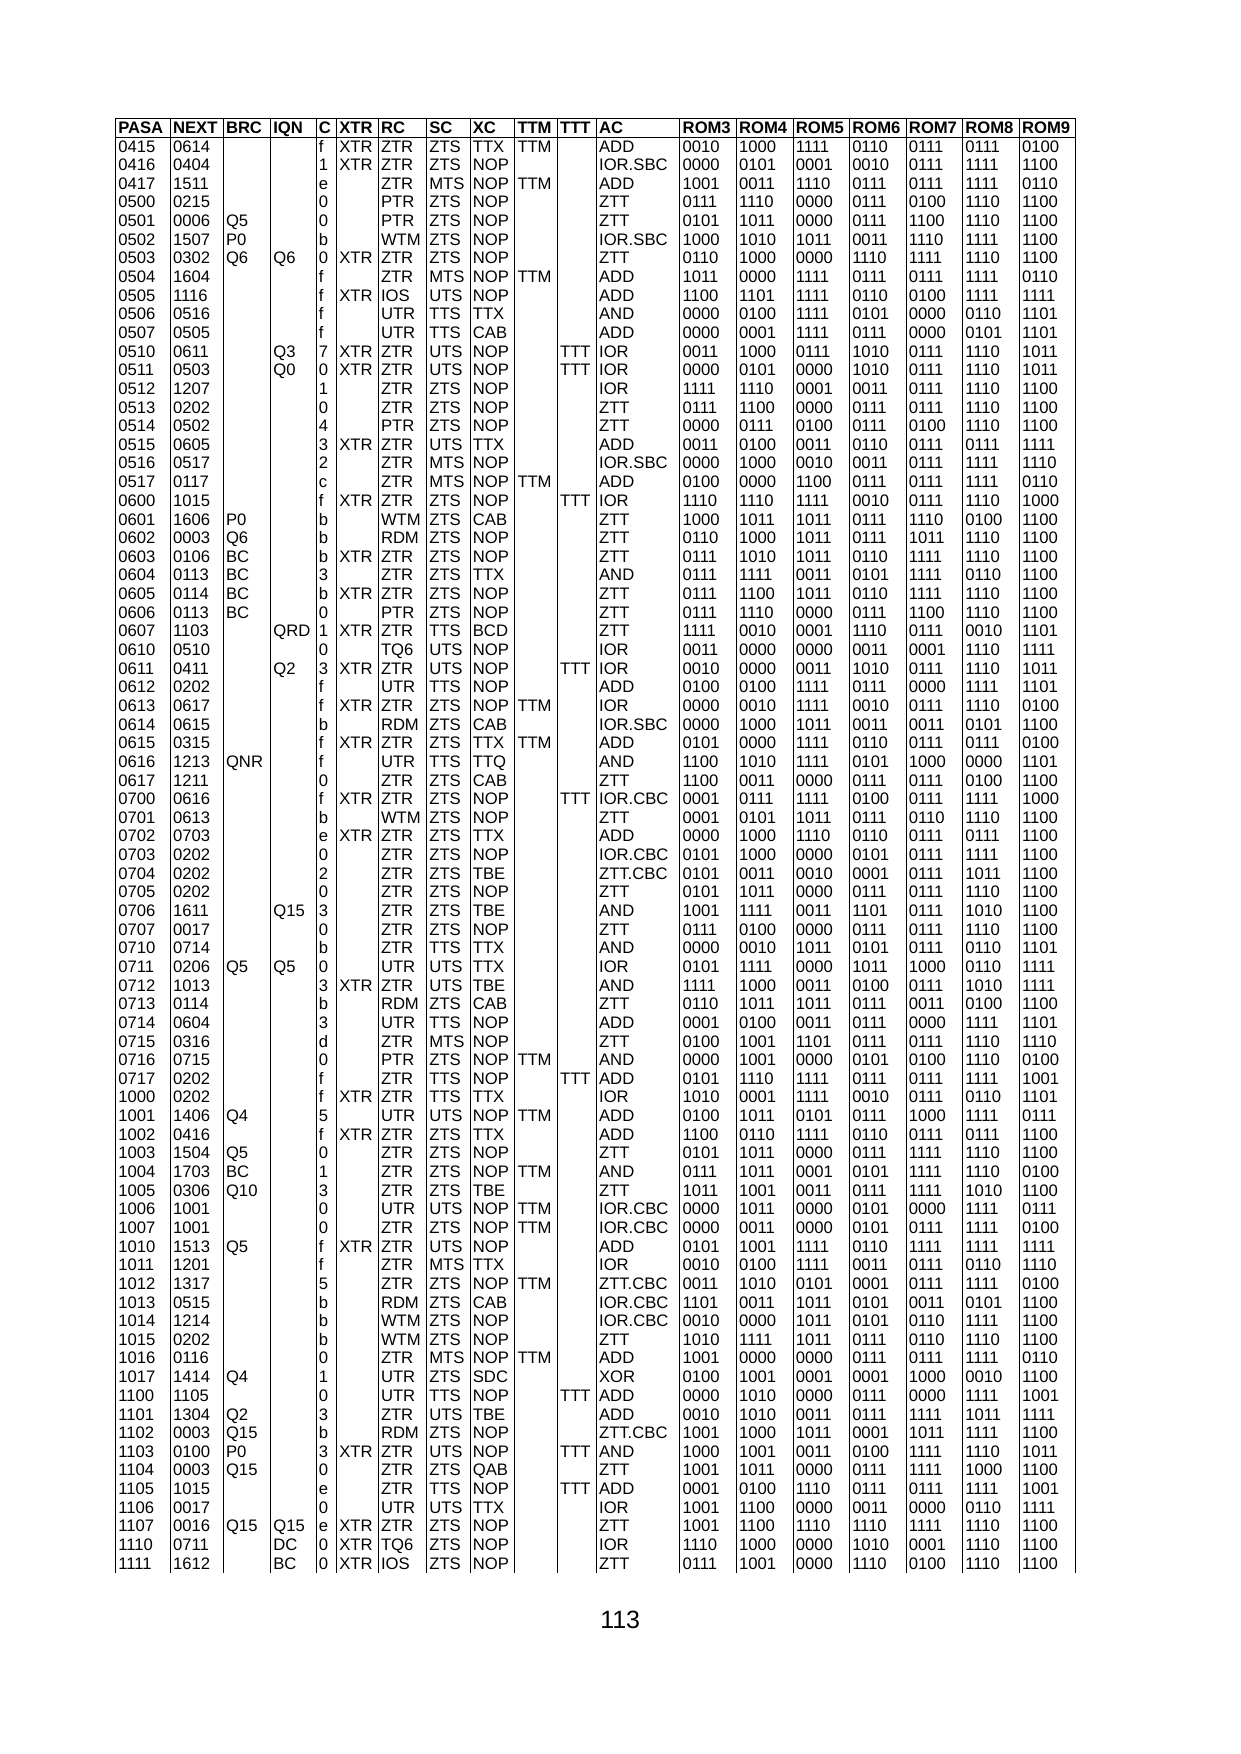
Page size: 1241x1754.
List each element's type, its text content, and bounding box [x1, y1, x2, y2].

table_cell ZTR [379, 1181, 426, 1200]
table_cell [271, 1461, 316, 1479]
table_cell 0010 [850, 491, 906, 510]
table_cell 1011 [737, 1106, 793, 1125]
table_cell 0 [317, 771, 336, 789]
table_cell 1011 [794, 1312, 849, 1330]
table_cell [271, 752, 316, 771]
table_cell 1111 [963, 1274, 1019, 1293]
table_cell 1100 [1020, 901, 1075, 920]
table_cell f [317, 752, 336, 771]
table_cell 0502 [171, 417, 223, 435]
table_cell ZTS [427, 1424, 470, 1442]
table_cell XTR [337, 1125, 378, 1144]
table_cell 1017 [116, 1368, 170, 1386]
table_cell 3 [317, 976, 336, 994]
table_cell 0010 [850, 696, 906, 715]
table_header ROM3 [680, 119, 736, 137]
table_cell 0000 [963, 752, 1019, 771]
table_cell 3 [317, 1442, 336, 1461]
table_cell 1001 [680, 901, 736, 920]
table_cell 1004 [116, 1163, 170, 1181]
table_cell [337, 1330, 378, 1349]
table_cell ZTR [379, 342, 426, 361]
table_cell 0 [317, 249, 336, 267]
table_cell 0111 [907, 454, 962, 472]
table_cell [271, 1293, 316, 1312]
table_cell 0 [317, 398, 336, 417]
table_cell 1101 [1020, 1088, 1075, 1106]
table_cell 0100 [680, 473, 736, 491]
table_cell NOP [471, 920, 514, 939]
table_cell 0010 [680, 1405, 736, 1423]
table_cell 0404 [171, 156, 223, 174]
table_cell 0111 [680, 603, 736, 622]
table_cell NOP [471, 491, 514, 510]
table_cell 0515 [116, 435, 170, 454]
table_cell CAB [471, 323, 514, 342]
table_cell 0000 [680, 323, 736, 342]
table_cell 0101 [963, 323, 1019, 342]
table_cell [515, 1256, 557, 1274]
table_cell [271, 845, 316, 864]
table_cell 0000 [794, 1200, 849, 1218]
table_cell 0010 [794, 454, 849, 472]
table_cell 1110 [963, 1163, 1019, 1181]
table_cell 0713 [116, 995, 170, 1013]
table_cell UTR [379, 1106, 426, 1125]
table_cell CAB [471, 510, 514, 528]
table_cell 1011 [794, 529, 849, 547]
table_cell ADD [597, 1479, 679, 1498]
table_cell [337, 808, 378, 827]
table_cell 1013 [171, 976, 223, 994]
table_cell 1013 [116, 1293, 170, 1312]
table_cell [224, 1218, 270, 1237]
table_cell 0202 [171, 398, 223, 417]
table_cell ZTT [597, 771, 679, 789]
table_cell 0000 [794, 1554, 849, 1573]
table_cell TTT [558, 491, 596, 510]
table_cell [515, 230, 557, 249]
table_cell [271, 1106, 316, 1125]
table_cell 0113 [171, 603, 223, 622]
table_cell 0511 [116, 361, 170, 379]
table_cell TBE [471, 864, 514, 883]
table_cell QAB [471, 1461, 514, 1479]
table_cell NOP [471, 1554, 514, 1573]
table_cell [558, 995, 596, 1013]
table_cell 1001 [680, 1349, 736, 1367]
table_cell 1111 [907, 1442, 962, 1461]
table_cell 0000 [794, 845, 849, 864]
table_cell [515, 547, 557, 566]
table_cell 0110 [850, 1237, 906, 1256]
table_cell NOP [471, 1013, 514, 1032]
table_cell [271, 1424, 316, 1442]
table_cell 0000 [794, 193, 849, 211]
table_cell 0000 [737, 473, 793, 491]
table_cell 0615 [116, 734, 170, 752]
table_cell IOR.CBC [597, 1200, 679, 1218]
table_cell 1111 [794, 1069, 849, 1088]
table_cell IOR [597, 1256, 679, 1274]
table_header TTT [558, 119, 596, 137]
table_cell ZTS [427, 883, 470, 901]
table_cell [224, 771, 270, 789]
table_cell TTS [427, 1088, 470, 1106]
table_cell 1100 [1020, 1554, 1075, 1573]
table_cell [558, 808, 596, 827]
table_cell PTR [379, 603, 426, 622]
table_cell 0611 [171, 342, 223, 361]
table_cell ZTS [427, 510, 470, 528]
table_cell 1110 [737, 193, 793, 211]
table_cell 0711 [116, 957, 170, 976]
table_cell 0000 [680, 1386, 736, 1405]
table_cell 1111 [794, 268, 849, 286]
table_cell 1010 [737, 1274, 793, 1293]
table_cell 0 [317, 640, 336, 659]
table_cell [515, 752, 557, 771]
table_cell 0111 [907, 174, 962, 193]
table_cell ZTR [379, 454, 426, 472]
table_cell NOP [471, 286, 514, 305]
table_cell NOP [471, 1424, 514, 1442]
table_cell UTS [427, 1200, 470, 1218]
table_cell [271, 1218, 316, 1237]
table_cell 0514 [116, 417, 170, 435]
table_cell 0111 [850, 473, 906, 491]
table_cell [515, 939, 557, 957]
table_cell UTR [379, 305, 426, 323]
table_cell ADD [597, 323, 679, 342]
table_cell 0505 [171, 323, 223, 342]
table_cell 1 [317, 1368, 336, 1386]
table_cell 1100 [1020, 1330, 1075, 1349]
table_cell [337, 1293, 378, 1312]
table_cell 0100 [850, 790, 906, 808]
table_cell [515, 808, 557, 827]
table_cell 0111 [850, 1349, 906, 1367]
table_cell [337, 268, 378, 286]
table_cell 0101 [737, 156, 793, 174]
table_cell ZTS [427, 529, 470, 547]
table_cell 1111 [907, 1163, 962, 1181]
table_cell [515, 1517, 557, 1535]
table_cell Q2 [271, 659, 316, 678]
table_cell MTS [427, 454, 470, 472]
table_cell Q5 [224, 211, 270, 230]
table_cell 0000 [907, 305, 962, 323]
table_cell 1000 [680, 510, 736, 528]
table_cell UTR [379, 1386, 426, 1405]
table_cell 1111 [680, 379, 736, 398]
table_cell [271, 883, 316, 901]
table_cell 0 [317, 957, 336, 976]
table_cell ZTS [427, 1218, 470, 1237]
table_cell 0615 [171, 715, 223, 733]
table_cell TTT [558, 1386, 596, 1405]
table_cell [558, 1218, 596, 1237]
table_cell XTR [337, 138, 378, 156]
table_cell [558, 1554, 596, 1573]
table_cell 0 [317, 1498, 336, 1517]
table_cell [224, 268, 270, 286]
table_cell NOP [471, 249, 514, 267]
table_cell 0703 [171, 827, 223, 845]
table_cell [271, 305, 316, 323]
table_cell XTR [337, 286, 378, 305]
table_cell [271, 547, 316, 566]
table_cell 1011 [1020, 659, 1075, 678]
table_cell ADD [597, 734, 679, 752]
table_cell XTR [337, 361, 378, 379]
table_cell b [317, 1312, 336, 1330]
table_cell [515, 827, 557, 845]
table_cell 0110 [680, 995, 736, 1013]
table_cell [271, 379, 316, 398]
table_cell UTS [427, 1106, 470, 1125]
table_cell 1011 [794, 995, 849, 1013]
table_cell UTR [379, 678, 426, 696]
table_cell 0110 [850, 138, 906, 156]
table_cell IOR.SBC [597, 156, 679, 174]
table_cell 0000 [680, 827, 736, 845]
table_cell 1111 [907, 1181, 962, 1200]
table_cell AND [597, 1442, 679, 1461]
table_cell 0110 [850, 584, 906, 603]
table_cell [271, 1013, 316, 1032]
table_cell 1111 [963, 1424, 1019, 1442]
table_cell 1010 [963, 976, 1019, 994]
table_cell 0000 [794, 1144, 849, 1162]
table_cell 1101 [737, 286, 793, 305]
table_cell [271, 1256, 316, 1274]
table_cell ZTT [597, 1181, 679, 1200]
table_cell [337, 864, 378, 883]
table_cell 0011 [907, 715, 962, 733]
table_cell 0111 [680, 547, 736, 566]
table_cell 0616 [116, 752, 170, 771]
table_cell NOP [471, 1032, 514, 1051]
table_header NEXT [171, 119, 223, 137]
table_cell 1201 [171, 1256, 223, 1274]
table_cell 1001 [737, 1181, 793, 1200]
table_cell 0111 [907, 1032, 962, 1051]
table_cell 1010 [850, 361, 906, 379]
table_cell 0111 [907, 138, 962, 156]
table_cell [558, 1405, 596, 1423]
table_cell CAB [471, 771, 514, 789]
table_cell 1111 [963, 1349, 1019, 1367]
table_cell [271, 268, 316, 286]
table_cell 0111 [794, 342, 849, 361]
table_cell 1111 [963, 473, 1019, 491]
table_cell ZTT.CBC [597, 1424, 679, 1442]
table_cell 0100 [737, 678, 793, 696]
table_cell XTR [337, 976, 378, 994]
table_cell 0607 [116, 622, 170, 640]
table_cell 1011 [794, 1424, 849, 1442]
table_cell 1110 [794, 174, 849, 193]
table_cell Q5 [271, 957, 316, 976]
table_cell 0110 [680, 249, 736, 267]
table_cell PTR [379, 211, 426, 230]
table_cell 1111 [737, 1330, 793, 1349]
table_cell 0100 [850, 1442, 906, 1461]
table_cell 1213 [171, 752, 223, 771]
table_cell 0111 [680, 584, 736, 603]
table_cell 0000 [794, 1349, 849, 1367]
table_cell 0011 [850, 454, 906, 472]
table_cell [515, 584, 557, 603]
table_cell XTR [337, 790, 378, 808]
table_cell 1110 [963, 883, 1019, 901]
table_cell 1011 [794, 584, 849, 603]
table_cell 1011 [794, 715, 849, 733]
table_cell RDM [379, 1424, 426, 1442]
table_cell ZTS [427, 138, 470, 156]
table_cell 0501 [116, 211, 170, 230]
table_cell [558, 230, 596, 249]
table_cell TTX [471, 138, 514, 156]
table_cell [271, 603, 316, 622]
table_cell [224, 1330, 270, 1349]
table_cell 1111 [907, 1144, 962, 1162]
table_cell 1103 [116, 1442, 170, 1461]
table_cell 0110 [963, 1498, 1019, 1517]
table_cell [337, 1461, 378, 1479]
table_cell ZTS [427, 230, 470, 249]
table_cell 1007 [116, 1218, 170, 1237]
table_cell 0 [317, 1051, 336, 1069]
table_cell [558, 957, 596, 976]
table_cell UTR [379, 957, 426, 976]
table_cell NOP [471, 174, 514, 193]
table_cell WTM [379, 510, 426, 528]
table_cell 1110 [963, 640, 1019, 659]
table_cell 0116 [171, 1349, 223, 1367]
table_cell [558, 771, 596, 789]
table_cell [558, 1349, 596, 1367]
table_cell ZTR [379, 1144, 426, 1162]
table_cell 0202 [171, 678, 223, 696]
table_cell [337, 1405, 378, 1423]
table_cell 0117 [171, 473, 223, 491]
table_cell 0111 [850, 529, 906, 547]
table_cell 0101 [963, 1293, 1019, 1312]
table_cell [558, 1274, 596, 1293]
table_cell TTS [427, 305, 470, 323]
table_cell NOP [471, 1218, 514, 1237]
table_header RC [379, 119, 426, 137]
table_cell 0100 [1020, 138, 1075, 156]
table_cell ZTS [427, 790, 470, 808]
table_cell [515, 398, 557, 417]
table_cell 1001 [680, 1424, 736, 1442]
table_cell 1001 [737, 1032, 793, 1051]
table_cell [515, 845, 557, 864]
table_cell IOR [597, 1498, 679, 1517]
table_cell 0111 [907, 976, 962, 994]
table_cell [337, 1274, 378, 1293]
table_cell IOR.SBC [597, 454, 679, 472]
table_cell 1001 [737, 1237, 793, 1256]
table_cell 1111 [1020, 1498, 1075, 1517]
table_cell e [317, 1479, 336, 1498]
table_cell [337, 323, 378, 342]
table_cell 0111 [907, 361, 962, 379]
table_cell 1001 [737, 1051, 793, 1069]
table_cell [558, 1051, 596, 1069]
table_cell 1000 [116, 1088, 170, 1106]
table_cell 0000 [794, 1218, 849, 1237]
table_cell ZTS [427, 1368, 470, 1386]
table_header ROM6 [850, 119, 906, 137]
table_cell 0614 [171, 138, 223, 156]
table_cell 0110 [850, 734, 906, 752]
table_header ROM7 [907, 119, 962, 137]
table_cell [558, 640, 596, 659]
table_cell Q3 [271, 342, 316, 361]
table_cell [558, 1293, 596, 1312]
table_cell UTS [427, 361, 470, 379]
table_cell 0101 [850, 1218, 906, 1237]
table_cell 0111 [850, 1479, 906, 1498]
table_cell IOR [597, 361, 679, 379]
table_cell [558, 529, 596, 547]
table_cell ADD [597, 1405, 679, 1423]
table_cell 1100 [1020, 883, 1075, 901]
table_cell 0003 [171, 529, 223, 547]
table_cell 1111 [1020, 435, 1075, 454]
table_cell 1011 [737, 1144, 793, 1162]
table_cell IOR [597, 342, 679, 361]
table_cell 1111 [794, 323, 849, 342]
table_cell ZTS [427, 417, 470, 435]
table_cell XTR [337, 1088, 378, 1106]
table_cell 0111 [907, 398, 962, 417]
table_cell 0111 [850, 808, 906, 827]
table_cell ZTR [379, 249, 426, 267]
table_cell UTS [427, 976, 470, 994]
table_cell 0111 [850, 1069, 906, 1088]
table_cell 1110 [907, 230, 962, 249]
table_cell 0000 [907, 1498, 962, 1517]
table_cell 0202 [171, 883, 223, 901]
table_cell NOP [471, 529, 514, 547]
table_cell [515, 435, 557, 454]
table_cell 1100 [1020, 1535, 1075, 1554]
table_cell [337, 678, 378, 696]
table_cell ZTR [379, 883, 426, 901]
table_cell 1111 [963, 454, 1019, 472]
table_cell 0111 [907, 1479, 962, 1498]
table_cell XTR [337, 249, 378, 267]
table_cell 1001 [737, 1554, 793, 1573]
table_cell e [317, 827, 336, 845]
table_cell IOR [597, 696, 679, 715]
table_cell 0100 [680, 678, 736, 696]
table_cell 0100 [850, 976, 906, 994]
table_cell Q5 [224, 1144, 270, 1162]
table_cell NOP [471, 473, 514, 491]
table_cell b [317, 529, 336, 547]
table_cell 1111 [794, 138, 849, 156]
table_cell 0000 [794, 957, 849, 976]
table_cell 0110 [963, 305, 1019, 323]
table_cell BC [224, 1163, 270, 1181]
table_cell 1110 [1020, 1032, 1075, 1051]
table_cell [515, 379, 557, 398]
table_cell XTR [337, 584, 378, 603]
table_cell 0712 [116, 976, 170, 994]
table_cell 0 [317, 193, 336, 211]
table_cell 0111 [907, 1274, 962, 1293]
table_cell 1011 [737, 1200, 793, 1218]
table_header PASA [116, 119, 170, 137]
table_cell RDM [379, 1293, 426, 1312]
table_cell 1111 [794, 1237, 849, 1256]
table_cell ZTS [427, 1163, 470, 1181]
table_header ROM5 [794, 119, 849, 137]
table_cell [224, 995, 270, 1013]
table_cell IOR.CBC [597, 1218, 679, 1237]
table_cell ZTT [597, 510, 679, 528]
table_cell 0101 [737, 361, 793, 379]
table_cell [337, 174, 378, 193]
table_cell 0110 [850, 435, 906, 454]
table_cell 3 [317, 1181, 336, 1200]
table_cell [271, 529, 316, 547]
table_cell [558, 1424, 596, 1442]
table_cell [558, 268, 596, 286]
table_cell 0111 [1020, 1200, 1075, 1218]
table_cell 0111 [850, 398, 906, 417]
table_cell 1100 [116, 1386, 170, 1405]
table_cell 1110 [963, 547, 1019, 566]
table_cell ZTS [427, 156, 470, 174]
table_cell [558, 827, 596, 845]
table_cell 0 [317, 211, 336, 230]
table_cell [224, 435, 270, 454]
table_cell 1111 [737, 901, 793, 920]
table_cell 0011 [737, 1218, 793, 1237]
table_cell [558, 435, 596, 454]
table_cell [558, 1535, 596, 1554]
table_cell ZTR [379, 1517, 426, 1535]
table_cell ZTR [379, 361, 426, 379]
table_cell 0100 [1020, 1051, 1075, 1069]
table_cell 1011 [680, 1181, 736, 1200]
table_cell [515, 1181, 557, 1200]
table_cell [337, 1181, 378, 1200]
table_cell 1100 [680, 752, 736, 771]
table_cell 0100 [680, 1368, 736, 1386]
table_cell 1111 [907, 1405, 962, 1423]
table_cell 0111 [963, 734, 1019, 752]
table_cell [515, 678, 557, 696]
table_cell 0411 [171, 659, 223, 678]
table_cell 1100 [1020, 584, 1075, 603]
table_cell 0011 [850, 1498, 906, 1517]
table_cell 0100 [907, 1051, 962, 1069]
table_cell [271, 1442, 316, 1461]
table_cell [337, 454, 378, 472]
table_cell [558, 1125, 596, 1144]
table_cell 0111 [907, 734, 962, 752]
table_cell 1016 [116, 1349, 170, 1367]
table_cell 0111 [907, 1088, 962, 1106]
table_cell ZTT [597, 529, 679, 547]
table_cell [515, 1535, 557, 1554]
table_cell 1011 [963, 1405, 1019, 1423]
table_cell 1111 [680, 976, 736, 994]
table_header ROM9 [1020, 119, 1075, 137]
table_cell TTM [515, 1163, 557, 1181]
table_cell 1110 [963, 1535, 1019, 1554]
table_cell [515, 305, 557, 323]
table_cell 0010 [737, 622, 793, 640]
table_cell 1000 [737, 715, 793, 733]
table_cell [515, 286, 557, 305]
table_cell ADD [597, 1013, 679, 1032]
table_cell 0111 [850, 268, 906, 286]
table_cell [224, 827, 270, 845]
table_cell 0111 [850, 323, 906, 342]
table_cell 1014 [116, 1312, 170, 1330]
table_cell b [317, 995, 336, 1013]
table_cell 0302 [171, 249, 223, 267]
table_cell 1000 [1020, 491, 1075, 510]
table_cell 1100 [1020, 808, 1075, 827]
table_cell 1000 [737, 342, 793, 361]
table_cell b [317, 584, 336, 603]
table_cell NOP [471, 1274, 514, 1293]
table_cell TTM [515, 174, 557, 193]
table_cell ADD [597, 174, 679, 193]
table_cell ZTR [379, 845, 426, 864]
table_cell 0110 [850, 547, 906, 566]
table_cell 1000 [907, 1106, 962, 1125]
table_cell ZTS [427, 379, 470, 398]
table_cell f [317, 1237, 336, 1256]
table_cell 1 [317, 1163, 336, 1181]
table_cell 0110 [907, 808, 962, 827]
table_cell 1111 [907, 1237, 962, 1256]
table_cell 1110 [963, 417, 1019, 435]
table_cell TTM [515, 268, 557, 286]
table_cell XTR [337, 1442, 378, 1461]
table_cell 0110 [1020, 174, 1075, 193]
table_cell NOP [471, 454, 514, 472]
table_cell ZTR [379, 1405, 426, 1423]
table_cell XTR [337, 1535, 378, 1554]
table_cell ZTT [597, 417, 679, 435]
table_cell [515, 211, 557, 230]
table_cell [515, 1479, 557, 1498]
table_cell [558, 286, 596, 305]
table_cell [558, 1013, 596, 1032]
table_cell TTX [471, 734, 514, 752]
table_cell 0011 [850, 1256, 906, 1274]
table_cell ZTS [427, 1144, 470, 1162]
table_cell [337, 305, 378, 323]
table_cell [515, 342, 557, 361]
table_cell PTR [379, 417, 426, 435]
table_cell ZTT [597, 995, 679, 1013]
table_cell [224, 1032, 270, 1051]
table_cell ADD [597, 1069, 679, 1088]
table_cell 0111 [907, 1218, 962, 1237]
table_cell [271, 1144, 316, 1162]
table_cell XTR [337, 342, 378, 361]
table_cell 3 [317, 435, 336, 454]
table_cell 1011 [907, 1424, 962, 1442]
table_cell IOR [597, 1535, 679, 1554]
table_cell 1011 [794, 808, 849, 827]
table_cell 0110 [1020, 473, 1075, 491]
table_cell [558, 473, 596, 491]
table_cell ZTT [597, 883, 679, 901]
table_cell 1100 [1020, 249, 1075, 267]
table_cell [558, 622, 596, 640]
table_cell 1111 [680, 622, 736, 640]
table_cell 0 [317, 1461, 336, 1479]
table_cell ZTR [379, 1125, 426, 1144]
table_cell b [317, 510, 336, 528]
table_cell 0111 [850, 995, 906, 1013]
table_cell 1100 [737, 398, 793, 417]
table_cell 0100 [907, 193, 962, 211]
table_cell 0101 [850, 305, 906, 323]
table_cell 0610 [116, 640, 170, 659]
table_cell 1111 [907, 584, 962, 603]
table_cell BC [224, 547, 270, 566]
table_cell [224, 454, 270, 472]
table_cell ZTT [597, 622, 679, 640]
table_cell [337, 939, 378, 957]
table_cell [558, 1200, 596, 1218]
table_cell 1612 [171, 1554, 223, 1573]
table_cell Q6 [224, 529, 270, 547]
table_cell 1111 [737, 957, 793, 976]
table_cell 1100 [1020, 1125, 1075, 1144]
table_cell 0503 [171, 361, 223, 379]
table_cell 0017 [171, 920, 223, 939]
table_cell 0113 [171, 566, 223, 584]
table_cell [224, 864, 270, 883]
table_cell NOP [471, 1349, 514, 1367]
table_cell UTS [427, 957, 470, 976]
table_cell XTR [337, 827, 378, 845]
table_cell 0505 [116, 286, 170, 305]
table_cell 0001 [737, 1088, 793, 1106]
table_cell 1101 [116, 1405, 170, 1423]
table_cell [515, 1312, 557, 1330]
table_cell 0101 [850, 1312, 906, 1330]
table_cell 0111 [907, 659, 962, 678]
table_cell TTX [471, 435, 514, 454]
table_cell 0000 [794, 771, 849, 789]
table_header BRC [224, 119, 270, 137]
table_cell b [317, 808, 336, 827]
table_cell 1111 [794, 1256, 849, 1274]
table_cell UTR [379, 1200, 426, 1218]
table_cell 1110 [963, 1144, 1019, 1162]
table_cell 0111 [680, 920, 736, 939]
table_cell 0000 [907, 1386, 962, 1405]
table_cell ZTS [427, 603, 470, 622]
table_cell [558, 1256, 596, 1274]
table_cell 1110 [794, 1517, 849, 1535]
table_cell f [317, 696, 336, 715]
table_cell 1000 [737, 454, 793, 472]
table_cell 0000 [794, 249, 849, 267]
table_cell [515, 1424, 557, 1442]
table_cell 1000 [737, 138, 793, 156]
table_cell 0101 [963, 715, 1019, 733]
table_cell 0000 [794, 361, 849, 379]
table_cell 0316 [171, 1032, 223, 1051]
table_cell NOP [471, 1144, 514, 1162]
table_cell ZTT [597, 1144, 679, 1162]
table_cell ZTR [379, 491, 426, 510]
table_cell [337, 1368, 378, 1386]
table_cell 0010 [737, 939, 793, 957]
table_cell f [317, 1256, 336, 1274]
table_cell ZTR [379, 1088, 426, 1106]
table_cell MTS [427, 1349, 470, 1367]
table_cell [558, 156, 596, 174]
table_cell 0603 [116, 547, 170, 566]
table_cell NOP [471, 678, 514, 696]
table_cell [224, 883, 270, 901]
table_cell 0011 [737, 1293, 793, 1312]
table_cell ZTR [379, 976, 426, 994]
table_cell 1511 [171, 174, 223, 193]
table_cell ZTR [379, 827, 426, 845]
table_cell [224, 138, 270, 156]
table_cell 1100 [1020, 715, 1075, 733]
table_cell 0003 [171, 1461, 223, 1479]
table_cell [515, 193, 557, 211]
table_cell [271, 734, 316, 752]
table_cell NOP [471, 156, 514, 174]
table_cell [558, 174, 596, 193]
table_cell [271, 920, 316, 939]
table_cell 0111 [907, 790, 962, 808]
table_cell 0101 [850, 1293, 906, 1312]
table_cell [515, 1368, 557, 1386]
table_cell 5 [317, 1106, 336, 1125]
table_cell 0011 [794, 1181, 849, 1200]
table_cell 1100 [680, 1125, 736, 1144]
table_cell NOP [471, 1200, 514, 1218]
table_cell 1111 [1020, 1405, 1075, 1423]
table_cell NOP [471, 1386, 514, 1405]
table_cell 1110 [963, 379, 1019, 398]
table_cell 1010 [737, 1405, 793, 1423]
table_cell 0011 [850, 715, 906, 733]
table_cell 1111 [907, 566, 962, 584]
table_cell 0101 [850, 939, 906, 957]
table_cell 0110 [963, 957, 1019, 976]
table_cell [515, 622, 557, 640]
table_cell ZTT [597, 603, 679, 622]
table_cell 1010 [850, 342, 906, 361]
table_cell IOR.CBC [597, 845, 679, 864]
table_cell ZTR [379, 1256, 426, 1274]
table_cell 0000 [907, 678, 962, 696]
table_cell 3 [317, 1405, 336, 1423]
table_cell 0101 [850, 752, 906, 771]
table_cell 0000 [794, 398, 849, 417]
table_cell [271, 1069, 316, 1088]
table_cell 1100 [907, 211, 962, 230]
table_cell 0114 [171, 995, 223, 1013]
table_cell ZTS [427, 1554, 470, 1573]
table_cell [271, 864, 316, 883]
table_cell 0111 [963, 435, 1019, 454]
table_cell 0111 [907, 939, 962, 957]
table_cell NOP [471, 1535, 514, 1554]
table_cell 0000 [794, 640, 849, 659]
table_cell 1011 [737, 1461, 793, 1479]
table_cell 1006 [116, 1200, 170, 1218]
table_cell 0111 [907, 920, 962, 939]
table_cell [558, 1181, 596, 1200]
table_cell Q6 [224, 249, 270, 267]
table_cell 1406 [171, 1106, 223, 1125]
table_cell 0100 [1020, 734, 1075, 752]
table_cell 0101 [680, 845, 736, 864]
table_cell NOP [471, 379, 514, 398]
table_cell XTR [337, 659, 378, 678]
table_cell QNR [224, 752, 270, 771]
table_cell 0611 [116, 659, 170, 678]
table_cell ZTS [427, 734, 470, 752]
table_cell XTR [337, 435, 378, 454]
table_cell 1011 [850, 957, 906, 976]
table_cell 1111 [963, 1386, 1019, 1405]
table_cell 0111 [1020, 1106, 1075, 1125]
table_cell 3 [317, 901, 336, 920]
table_cell IOR.CBC [597, 790, 679, 808]
table_cell 0000 [794, 1461, 849, 1479]
table_cell 1111 [794, 286, 849, 305]
table_cell 0202 [171, 845, 223, 864]
table_cell P0 [224, 1442, 270, 1461]
table_cell [515, 883, 557, 901]
table_cell 1111 [907, 249, 962, 267]
table_cell 0110 [1020, 1349, 1075, 1367]
table_cell Q4 [224, 1368, 270, 1386]
table_cell XOR [597, 1368, 679, 1386]
table_cell 0604 [116, 566, 170, 584]
table_cell 0704 [116, 864, 170, 883]
table_cell [558, 417, 596, 435]
table_cell ZTT [597, 1554, 679, 1573]
table_cell 0512 [116, 379, 170, 398]
table_cell [271, 827, 316, 845]
table_cell 1111 [907, 1461, 962, 1479]
table_cell 1110 [737, 491, 793, 510]
table_cell [558, 1088, 596, 1106]
table_cell ZTS [427, 398, 470, 417]
table_cell 0715 [171, 1051, 223, 1069]
table_cell [515, 417, 557, 435]
table_cell ZTS [427, 1181, 470, 1200]
table_cell [224, 1125, 270, 1144]
table_cell 0 [317, 361, 336, 379]
table_cell 1111 [116, 1554, 170, 1573]
table_cell IOR.SBC [597, 230, 679, 249]
table_cell 0100 [737, 435, 793, 454]
table_cell 0106 [171, 547, 223, 566]
table_cell [515, 659, 557, 678]
table_cell TTM [515, 1218, 557, 1237]
table_cell 1111 [963, 268, 1019, 286]
table_cell 0100 [737, 1256, 793, 1274]
table_cell [515, 566, 557, 584]
table_cell [224, 1274, 270, 1293]
table_cell ADD [597, 435, 679, 454]
table_cell 1110 [907, 510, 962, 528]
table_cell ZTR [379, 734, 426, 752]
table_cell 0001 [850, 1424, 906, 1442]
table_cell ZTS [427, 249, 470, 267]
table_cell [337, 379, 378, 398]
table_cell 1111 [737, 566, 793, 584]
table_cell [558, 1330, 596, 1349]
table_cell 1111 [963, 678, 1019, 696]
table_cell 0315 [171, 734, 223, 752]
table_cell 4 [317, 417, 336, 435]
table_cell [271, 398, 316, 417]
table_cell NOP [471, 883, 514, 901]
table_cell TTX [471, 1088, 514, 1106]
table_cell XTR [337, 491, 378, 510]
table_cell 1110 [116, 1535, 170, 1554]
table_cell 1000 [907, 957, 962, 976]
table_cell Q4 [224, 1106, 270, 1125]
table_cell ZTR [379, 138, 426, 156]
table_cell 0000 [680, 1051, 736, 1069]
table_cell ZTS [427, 808, 470, 827]
table_cell TTX [471, 1256, 514, 1274]
table_cell UTS [427, 1237, 470, 1256]
table_cell ZTR [379, 1461, 426, 1479]
table_cell ZTR [379, 1218, 426, 1237]
table_cell 1110 [963, 211, 1019, 230]
table_cell [558, 845, 596, 864]
table_cell 0010 [680, 138, 736, 156]
table_cell 0 [317, 1535, 336, 1554]
table_cell 1011 [1020, 361, 1075, 379]
table_cell XTR [337, 1517, 378, 1535]
table_cell 0111 [680, 193, 736, 211]
table_cell [224, 920, 270, 939]
table_cell 0011 [680, 435, 736, 454]
table_cell 1110 [963, 361, 1019, 379]
table_cell 0 [317, 920, 336, 939]
table_cell 1111 [1020, 976, 1075, 994]
table_cell [515, 1330, 557, 1349]
table_cell 0100 [907, 1554, 962, 1573]
table_cell [224, 417, 270, 435]
table_cell 0100 [907, 417, 962, 435]
table_cell [515, 491, 557, 510]
table_cell 1100 [1020, 230, 1075, 249]
table_cell 0111 [907, 901, 962, 920]
table_cell 0111 [963, 1125, 1019, 1144]
table_cell 0100 [794, 417, 849, 435]
table_cell MTS [427, 174, 470, 193]
table_cell Q2 [224, 1405, 270, 1423]
table_cell 0616 [171, 790, 223, 808]
table_cell 1100 [1020, 566, 1075, 584]
table_cell Q6 [271, 249, 316, 267]
table_cell ZTR [379, 1032, 426, 1051]
table_cell 0504 [116, 268, 170, 286]
table_cell 1100 [680, 286, 736, 305]
table_cell 1100 [1020, 1424, 1075, 1442]
table_cell 0000 [680, 696, 736, 715]
table_cell f [317, 305, 336, 323]
table_cell [558, 939, 596, 957]
table_cell [337, 230, 378, 249]
table_header AC [597, 119, 679, 137]
table_cell 0111 [907, 342, 962, 361]
table_cell ZTR [379, 584, 426, 603]
table_cell 0503 [116, 249, 170, 267]
table_cell NOP [471, 1051, 514, 1069]
table_cell 0111 [737, 790, 793, 808]
table_cell 0515 [171, 1293, 223, 1312]
table_cell NOP [471, 1517, 514, 1535]
table_cell ZTR [379, 696, 426, 715]
table_cell 0111 [907, 1256, 962, 1274]
table_cell [337, 845, 378, 864]
table_cell [515, 1088, 557, 1106]
table_cell ZTS [427, 566, 470, 584]
table_cell [337, 1163, 378, 1181]
table_header C [317, 119, 336, 137]
table_cell 1110 [963, 584, 1019, 603]
table_cell 0111 [850, 1386, 906, 1405]
table_cell b [317, 547, 336, 566]
table_cell [337, 603, 378, 622]
table_cell [271, 715, 316, 733]
table_cell 0000 [737, 1312, 793, 1330]
table_cell [337, 566, 378, 584]
table_cell Q15 [271, 1517, 316, 1535]
table_cell [558, 864, 596, 883]
table_cell 3 [317, 659, 336, 678]
table_cell 0510 [171, 640, 223, 659]
table_cell ZTR [379, 566, 426, 584]
table_cell IOR [597, 491, 679, 510]
table_cell 1100 [1020, 156, 1075, 174]
table_cell [337, 1200, 378, 1218]
table_cell UTS [427, 1442, 470, 1461]
table_cell [271, 230, 316, 249]
table_cell [337, 640, 378, 659]
table_cell 1010 [680, 1330, 736, 1349]
table_cell 0516 [171, 305, 223, 323]
table_cell [337, 1479, 378, 1498]
table_cell 0202 [171, 1330, 223, 1349]
table_cell 1015 [171, 1479, 223, 1498]
table_cell 0110 [963, 1088, 1019, 1106]
table_cell 0000 [794, 1386, 849, 1405]
table_cell 0110 [963, 566, 1019, 584]
table_cell 1110 [963, 1032, 1019, 1051]
table_cell 0716 [116, 1051, 170, 1069]
table_cell [515, 1032, 557, 1051]
table_cell 1100 [737, 1498, 793, 1517]
table_cell [558, 920, 596, 939]
table_cell NOP [471, 417, 514, 435]
table_cell 1110 [1020, 454, 1075, 472]
table_cell 0001 [850, 1368, 906, 1386]
table_cell [337, 193, 378, 211]
table_cell 1111 [1020, 957, 1075, 976]
table_cell 0011 [737, 771, 793, 789]
table_cell 1110 [963, 603, 1019, 622]
table_cell 1111 [963, 1200, 1019, 1218]
table_cell 1 [317, 622, 336, 640]
table_cell 0111 [907, 473, 962, 491]
table_cell 0001 [680, 1479, 736, 1498]
table_cell 1001 [1020, 1386, 1075, 1405]
table_cell 0417 [116, 174, 170, 193]
table_cell 1000 [737, 827, 793, 845]
table_cell 0110 [737, 1125, 793, 1144]
table_cell 1111 [963, 790, 1019, 808]
table_cell 1110 [963, 249, 1019, 267]
table_cell 1100 [1020, 379, 1075, 398]
table_cell 1011 [963, 864, 1019, 883]
table_header XTR [337, 119, 378, 137]
table_cell TTS [427, 1013, 470, 1032]
table_cell ZTS [427, 547, 470, 566]
table_cell ZTS [427, 827, 470, 845]
table_cell 0101 [680, 1144, 736, 1162]
table_cell 0601 [116, 510, 170, 528]
table_cell 0000 [680, 361, 736, 379]
table_cell 1110 [850, 1554, 906, 1573]
table_cell 0001 [794, 1368, 849, 1386]
table_cell P0 [224, 510, 270, 528]
table_cell NOP [471, 659, 514, 678]
table_cell 0703 [116, 845, 170, 864]
table_cell 1011 [794, 230, 849, 249]
table_cell 1101 [1020, 323, 1075, 342]
table_cell 0011 [737, 864, 793, 883]
table_cell 1110 [737, 603, 793, 622]
table_cell XTR [337, 1237, 378, 1256]
table_cell [271, 211, 316, 230]
table_cell [271, 1330, 316, 1349]
table_cell 1101 [850, 901, 906, 920]
table_cell 1111 [963, 1106, 1019, 1125]
table_cell 0604 [171, 1013, 223, 1032]
table_cell 1111 [963, 174, 1019, 193]
table_cell 1104 [116, 1461, 170, 1479]
table_cell e [317, 1517, 336, 1535]
table_cell 1001 [1020, 1479, 1075, 1498]
table_cell 1106 [116, 1498, 170, 1517]
table_cell DC [271, 1535, 316, 1554]
table_cell 0011 [794, 901, 849, 920]
table_cell [558, 883, 596, 901]
table_cell NOP [471, 603, 514, 622]
table_cell [558, 976, 596, 994]
table_cell [224, 1256, 270, 1274]
table_cell 0000 [680, 1218, 736, 1237]
table_cell ADD [597, 1386, 679, 1405]
table_cell 0111 [907, 435, 962, 454]
table_cell 1010 [116, 1237, 170, 1256]
table_cell [515, 361, 557, 379]
table_cell 1100 [1020, 827, 1075, 845]
table_cell [337, 883, 378, 901]
table_cell 1110 [963, 342, 1019, 361]
table_cell [515, 529, 557, 547]
table_cell [337, 957, 378, 976]
table_cell [337, 1349, 378, 1367]
table_cell [558, 696, 596, 715]
table_cell [271, 1386, 316, 1405]
table_cell NOP [471, 193, 514, 211]
table_cell ZTR [379, 156, 426, 174]
table_cell TTM [515, 1200, 557, 1218]
table_cell [558, 305, 596, 323]
table_cell ZTR [379, 1442, 426, 1461]
table_cell 0101 [794, 1274, 849, 1293]
table_cell IOR [597, 379, 679, 398]
table_cell 0111 [850, 771, 906, 789]
table_cell ZTT [597, 584, 679, 603]
table_cell NOP [471, 640, 514, 659]
table_cell 0206 [171, 957, 223, 976]
table_cell 1100 [1020, 547, 1075, 566]
table_cell 0101 [850, 1200, 906, 1218]
table_cell 0215 [171, 193, 223, 211]
table_cell UTR [379, 1368, 426, 1386]
table_cell 0202 [171, 1069, 223, 1088]
table_cell 0010 [794, 864, 849, 883]
table_cell 1111 [963, 1237, 1019, 1256]
table_cell Q5 [224, 957, 270, 976]
table_cell 1011 [680, 268, 736, 286]
table_cell 0000 [794, 1535, 849, 1554]
table_cell UTS [427, 1405, 470, 1423]
table_cell [337, 417, 378, 435]
table_cell 0111 [850, 193, 906, 211]
table_cell 1214 [171, 1312, 223, 1330]
table_cell 3 [317, 566, 336, 584]
table_cell 1105 [171, 1386, 223, 1405]
table_cell TTT [558, 361, 596, 379]
table_cell [558, 510, 596, 528]
table_cell 0011 [850, 230, 906, 249]
table_cell [337, 1498, 378, 1517]
table_cell 0011 [794, 1405, 849, 1423]
table_cell 1110 [963, 659, 1019, 678]
table_cell ZTS [427, 1125, 470, 1144]
table_cell 1010 [850, 659, 906, 678]
table_cell 0000 [680, 715, 736, 733]
table_cell [224, 640, 270, 659]
table_cell Q0 [271, 361, 316, 379]
table_cell 1100 [737, 584, 793, 603]
table_cell ZTS [427, 901, 470, 920]
table_cell 0000 [680, 939, 736, 957]
table_cell [515, 1386, 557, 1405]
table_cell 0416 [171, 1125, 223, 1144]
table_cell ZTT [597, 1517, 679, 1535]
table_cell 0000 [737, 659, 793, 678]
table_cell 0111 [907, 156, 962, 174]
table_cell [515, 920, 557, 939]
table_cell [337, 1013, 378, 1032]
table_cell ZTS [427, 696, 470, 715]
table_cell 1110 [737, 1069, 793, 1088]
table_cell NOP [471, 845, 514, 864]
table_cell [271, 1163, 316, 1181]
table_cell [271, 1125, 316, 1144]
table_cell f [317, 1069, 336, 1088]
table_cell 0111 [907, 771, 962, 789]
table_cell 0 [317, 1554, 336, 1573]
table_cell 1011 [737, 883, 793, 901]
table_cell 0614 [116, 715, 170, 733]
table_cell 0101 [680, 1069, 736, 1088]
table_cell [224, 379, 270, 398]
table_cell [224, 1088, 270, 1106]
table_cell 1011 [116, 1256, 170, 1274]
table_cell XTR [337, 734, 378, 752]
table_cell ZTS [427, 1051, 470, 1069]
table_cell 1003 [116, 1144, 170, 1162]
table_cell [271, 1498, 316, 1517]
table_cell TTX [471, 1498, 514, 1517]
table_cell [558, 734, 596, 752]
table_cell 1507 [171, 230, 223, 249]
table_cell f [317, 1088, 336, 1106]
table_cell ZTR [379, 659, 426, 678]
table_cell BC [224, 566, 270, 584]
table_cell 0010 [963, 1368, 1019, 1386]
table_cell RDM [379, 529, 426, 547]
table_cell [271, 1274, 316, 1293]
table_cell 1100 [907, 603, 962, 622]
table_cell TTS [427, 323, 470, 342]
table_cell ZTS [427, 1330, 470, 1349]
table_cell 1110 [1020, 1256, 1075, 1274]
table_cell b [317, 1330, 336, 1349]
table_cell 0017 [171, 1498, 223, 1517]
table_cell [224, 491, 270, 510]
table_cell ZTT [597, 808, 679, 827]
table_cell 1110 [963, 1517, 1019, 1535]
table_cell TTX [471, 305, 514, 323]
table_cell UTS [427, 435, 470, 454]
table_cell 1207 [171, 379, 223, 398]
table_cell [271, 696, 316, 715]
table_cell 5 [317, 1274, 336, 1293]
table_cell 1100 [1020, 995, 1075, 1013]
table_cell ZTT [597, 211, 679, 230]
table_cell NOP [471, 547, 514, 566]
table_cell 1100 [1020, 398, 1075, 417]
table_cell 0111 [850, 1144, 906, 1162]
table_cell 1010 [737, 1386, 793, 1405]
table_cell ADD [597, 286, 679, 305]
table_cell [271, 1032, 316, 1051]
table_cell 1011 [794, 547, 849, 566]
table_cell 0000 [794, 603, 849, 622]
table_cell 0010 [680, 659, 736, 678]
table_cell [337, 920, 378, 939]
table_cell 1107 [116, 1517, 170, 1535]
table_cell 1015 [116, 1330, 170, 1349]
table_cell 1103 [171, 622, 223, 640]
table_cell 0011 [680, 640, 736, 659]
table_cell 0100 [963, 510, 1019, 528]
table_cell [224, 678, 270, 696]
table_cell 0 [317, 1218, 336, 1237]
table_cell CAB [471, 995, 514, 1013]
table_cell 1010 [850, 1535, 906, 1554]
table_cell [558, 566, 596, 584]
table_cell 0701 [116, 808, 170, 827]
table_cell [271, 640, 316, 659]
table_cell 0003 [171, 1424, 223, 1442]
table_cell 0011 [737, 174, 793, 193]
table_cell NOP [471, 230, 514, 249]
table_cell 0101 [850, 1051, 906, 1069]
table_cell 1100 [680, 771, 736, 789]
table_cell [515, 1461, 557, 1479]
table_cell 0001 [794, 379, 849, 398]
table_header TTM [515, 119, 557, 137]
table_cell [271, 473, 316, 491]
table_cell f [317, 138, 336, 156]
table_cell WTM [379, 230, 426, 249]
table_cell ADD [597, 138, 679, 156]
table_cell [337, 1144, 378, 1162]
table_cell 0100 [680, 1106, 736, 1125]
table_cell 1111 [1020, 640, 1075, 659]
table_cell 0111 [907, 622, 962, 640]
table_cell 1105 [116, 1479, 170, 1498]
table_cell [515, 995, 557, 1013]
table_cell [271, 193, 316, 211]
table_cell [224, 976, 270, 994]
table_cell TTM [515, 734, 557, 752]
table_cell 1111 [963, 1069, 1019, 1088]
table_cell 0111 [907, 1069, 962, 1088]
table_cell ADD [597, 1237, 679, 1256]
table_cell 0101 [737, 808, 793, 827]
table_cell 1000 [680, 1442, 736, 1461]
table_cell AND [597, 939, 679, 957]
table_cell 1100 [1020, 211, 1075, 230]
table_cell 1111 [963, 286, 1019, 305]
table_cell AND [597, 976, 679, 994]
table_cell 1101 [1020, 1013, 1075, 1032]
table_cell 0 [317, 1386, 336, 1405]
table_cell 1101 [680, 1293, 736, 1312]
table_cell f [317, 790, 336, 808]
table_cell 1001 [680, 1461, 736, 1479]
table_cell [224, 323, 270, 342]
table_cell 0000 [794, 1051, 849, 1069]
table_cell RDM [379, 715, 426, 733]
table_cell [337, 771, 378, 789]
table_cell 0101 [680, 957, 736, 976]
table_cell IOS [379, 286, 426, 305]
table_cell 1110 [963, 491, 1019, 510]
table_cell [558, 398, 596, 417]
table_cell BC [224, 584, 270, 603]
table_cell [271, 566, 316, 584]
table_cell [271, 939, 316, 957]
table_cell c [317, 473, 336, 491]
table_cell 0111 [680, 566, 736, 584]
table_cell [271, 1088, 316, 1106]
table_cell BC [271, 1554, 316, 1573]
table_cell [224, 790, 270, 808]
table_cell 0111 [850, 1106, 906, 1125]
table_header ROM8 [963, 119, 1019, 137]
table_cell 0011 [907, 995, 962, 1013]
table_cell 0111 [907, 379, 962, 398]
table_cell 0111 [907, 827, 962, 845]
table_cell [271, 1349, 316, 1367]
table_cell 0111 [907, 268, 962, 286]
table_cell TBE [471, 1181, 514, 1200]
table_cell 0100 [1020, 1163, 1075, 1181]
table_cell [224, 659, 270, 678]
table_cell 0111 [850, 174, 906, 193]
table_cell 1010 [963, 1181, 1019, 1200]
table_cell 0001 [680, 790, 736, 808]
table_cell 0011 [794, 435, 849, 454]
table_cell TTS [427, 1069, 470, 1088]
table_cell ZTS [427, 845, 470, 864]
table_cell ZTR [379, 1274, 426, 1293]
table_cell 0 [317, 1144, 336, 1162]
table_cell ZTS [427, 771, 470, 789]
table_cell 0 [317, 845, 336, 864]
table_cell 1703 [171, 1163, 223, 1181]
table_cell 0707 [116, 920, 170, 939]
table_cell 1604 [171, 268, 223, 286]
table_cell Q15 [224, 1517, 270, 1535]
table_cell 1110 [680, 1535, 736, 1554]
table_cell 1111 [794, 678, 849, 696]
table_cell 1110 [963, 1051, 1019, 1069]
table_cell NOP [471, 790, 514, 808]
table_cell [224, 1312, 270, 1330]
table_cell [224, 174, 270, 193]
table_cell 0516 [116, 454, 170, 472]
table_cell AND [597, 566, 679, 584]
table_cell 1002 [116, 1125, 170, 1144]
table_cell 1414 [171, 1368, 223, 1386]
table_cell 0613 [171, 808, 223, 827]
table_cell 1611 [171, 901, 223, 920]
table_cell 0111 [850, 1181, 906, 1200]
table_cell 1001 [171, 1200, 223, 1218]
table_cell TTX [471, 1125, 514, 1144]
table_cell 1100 [1020, 771, 1075, 789]
table_cell [558, 1368, 596, 1386]
table_cell UTS [427, 640, 470, 659]
table_cell [515, 603, 557, 622]
table_cell 0001 [680, 1013, 736, 1032]
table_cell [515, 1405, 557, 1423]
table_cell 0001 [850, 1274, 906, 1293]
table_cell [558, 1237, 596, 1256]
table_cell 0507 [116, 323, 170, 342]
table_cell NOP [471, 584, 514, 603]
table_cell 1111 [794, 1125, 849, 1144]
table_cell IOR [597, 640, 679, 659]
table_cell 0111 [963, 827, 1019, 845]
table_cell 0111 [850, 1013, 906, 1032]
table_cell 1000 [737, 249, 793, 267]
table_cell AND [597, 1051, 679, 1069]
table_cell [558, 1312, 596, 1330]
table_cell ZTR [379, 1069, 426, 1088]
table_cell [558, 1461, 596, 1479]
table_cell MTS [427, 1256, 470, 1274]
table_cell [224, 845, 270, 864]
table_cell TTT [558, 659, 596, 678]
table_cell 0000 [794, 1498, 849, 1517]
table_cell 1101 [1020, 622, 1075, 640]
table_cell ADD [597, 1125, 679, 1144]
table_cell [515, 771, 557, 789]
table_cell [515, 1069, 557, 1088]
table_cell 0100 [963, 995, 1019, 1013]
table_cell IOS [379, 1554, 426, 1573]
table_cell 1111 [963, 1013, 1019, 1032]
table_cell [515, 510, 557, 528]
table_cell [224, 193, 270, 211]
table_cell 1012 [116, 1274, 170, 1293]
table_cell Q15 [271, 901, 316, 920]
table_cell 0 [317, 883, 336, 901]
table_cell 0101 [680, 1237, 736, 1256]
table_cell 0717 [116, 1069, 170, 1088]
table_cell 0000 [737, 268, 793, 286]
table_cell 1011 [1020, 342, 1075, 361]
table_cell TQ6 [379, 640, 426, 659]
table_cell ZTR [379, 1237, 426, 1256]
table_cell UTR [379, 1498, 426, 1517]
table_cell TTT [558, 790, 596, 808]
table_cell [337, 1069, 378, 1088]
table_cell [558, 752, 596, 771]
table_cell NOP [471, 696, 514, 715]
table_cell AND [597, 305, 679, 323]
table_cell [224, 286, 270, 305]
table_cell [558, 547, 596, 566]
table_cell [558, 715, 596, 733]
table_cell 1010 [737, 547, 793, 566]
table_cell 0001 [907, 1535, 962, 1554]
table_cell 0001 [850, 864, 906, 883]
table_cell [337, 1424, 378, 1442]
table_cell 0111 [850, 920, 906, 939]
table_cell 0111 [850, 510, 906, 528]
table_cell 1317 [171, 1274, 223, 1293]
table_cell b [317, 1293, 336, 1312]
table_cell 0715 [116, 1032, 170, 1051]
table_cell 0010 [680, 1256, 736, 1274]
table_cell 1010 [737, 230, 793, 249]
table_cell 0011 [794, 1013, 849, 1032]
table_cell [337, 752, 378, 771]
table_cell TQ6 [379, 1535, 426, 1554]
table_cell TTS [427, 752, 470, 771]
table_cell [337, 901, 378, 920]
table_cell 1211 [171, 771, 223, 789]
table_cell SDC [471, 1368, 514, 1386]
table_cell [337, 211, 378, 230]
table_cell 1111 [794, 790, 849, 808]
table_cell [558, 323, 596, 342]
table_cell [515, 790, 557, 808]
table_cell 0602 [116, 529, 170, 547]
table_cell 1110 [794, 827, 849, 845]
table_cell 0714 [171, 939, 223, 957]
table_cell 0500 [116, 193, 170, 211]
table_cell 0111 [737, 417, 793, 435]
table_cell 0100 [737, 305, 793, 323]
table_cell 0100 [907, 286, 962, 305]
table_cell 0006 [171, 211, 223, 230]
table_cell ADD [597, 1106, 679, 1125]
table_cell TTS [427, 678, 470, 696]
table_cell [558, 193, 596, 211]
table_cell 1 [317, 379, 336, 398]
table_cell [224, 715, 270, 733]
table_cell 1111 [794, 734, 849, 752]
table_cell ZTS [427, 211, 470, 230]
table_cell 1100 [1020, 510, 1075, 528]
table_cell AND [597, 752, 679, 771]
table_cell [337, 529, 378, 547]
table_cell [271, 1368, 316, 1386]
table_cell 0111 [680, 398, 736, 417]
table_cell [515, 1554, 557, 1573]
table_cell [271, 417, 316, 435]
table_cell 0111 [680, 1163, 736, 1181]
table_cell ZTT [597, 920, 679, 939]
table_cell 1110 [963, 1442, 1019, 1461]
table_cell [224, 1051, 270, 1069]
table_cell e [317, 174, 336, 193]
table_cell IOR [597, 1088, 679, 1106]
table_cell ZTR [379, 771, 426, 789]
table_cell [515, 454, 557, 472]
table_cell 0011 [907, 1293, 962, 1312]
table_cell ZTR [379, 920, 426, 939]
table_cell 1111 [1020, 1237, 1075, 1256]
table_cell NOP [471, 398, 514, 417]
table_cell ZTR [379, 398, 426, 417]
table_cell 0605 [171, 435, 223, 454]
table_cell 0111 [850, 1330, 906, 1349]
table_cell ADD [597, 473, 679, 491]
table_cell 1101 [794, 1032, 849, 1051]
table_cell 0111 [907, 1125, 962, 1144]
table_cell ZTS [427, 1535, 470, 1554]
table_cell 1110 [963, 193, 1019, 211]
table_cell 1100 [1020, 417, 1075, 435]
table_cell ZTS [427, 1274, 470, 1293]
table_cell Q15 [224, 1461, 270, 1479]
table_cell 1100 [737, 1517, 793, 1535]
table_cell UTS [427, 342, 470, 361]
table_cell 1011 [737, 211, 793, 230]
table_cell [271, 156, 316, 174]
table_cell 1000 [737, 976, 793, 994]
table_cell [337, 1218, 378, 1237]
table_cell TTT [558, 342, 596, 361]
table_cell [224, 1386, 270, 1405]
table_cell 0711 [171, 1535, 223, 1554]
table_cell 0110 [1020, 268, 1075, 286]
table_cell 1110 [850, 622, 906, 640]
table_cell Q10 [224, 1181, 270, 1200]
table_cell 0101 [850, 1163, 906, 1181]
table_cell Q5 [224, 1237, 270, 1256]
table_cell 0111 [850, 1461, 906, 1479]
table_cell 0415 [116, 138, 170, 156]
table_cell 1000 [737, 1424, 793, 1442]
table_cell [224, 622, 270, 640]
table_cell 1111 [963, 845, 1019, 864]
table_cell 0 [317, 1200, 336, 1218]
table_cell [271, 790, 316, 808]
table_cell 0010 [850, 156, 906, 174]
table_cell 0111 [850, 1032, 906, 1051]
table_cell 3 [317, 1013, 336, 1032]
table_cell ZTS [427, 1517, 470, 1535]
table_cell XTR [337, 696, 378, 715]
table_cell PTR [379, 1051, 426, 1069]
table_cell 1010 [963, 901, 1019, 920]
table_cell 1111 [963, 1479, 1019, 1498]
table_cell TTM [515, 473, 557, 491]
table_cell [515, 323, 557, 342]
table_cell f [317, 268, 336, 286]
table_cell 1111 [963, 230, 1019, 249]
table_cell f [317, 286, 336, 305]
table_cell TTM [515, 1051, 557, 1069]
table_cell 1000 [680, 230, 736, 249]
table_cell [558, 249, 596, 267]
table_cell 1110 [963, 529, 1019, 547]
table_cell ZTR [379, 1479, 426, 1498]
table_cell [337, 715, 378, 733]
table_cell [558, 603, 596, 622]
table_cell [271, 808, 316, 827]
table_cell 1010 [680, 1088, 736, 1106]
table_cell 0110 [907, 1330, 962, 1349]
table_cell 1110 [737, 379, 793, 398]
table_cell ZTS [427, 864, 470, 883]
table_cell 1110 [850, 1517, 906, 1535]
table_cell 0111 [680, 1554, 736, 1573]
table_cell ZTT [597, 1330, 679, 1349]
table_cell [515, 1144, 557, 1162]
table_cell 1001 [737, 1368, 793, 1386]
table_cell 1011 [737, 1163, 793, 1181]
table_cell [271, 771, 316, 789]
table_cell NOP [471, 1069, 514, 1088]
table_cell NOP [471, 268, 514, 286]
table_cell ZTR [379, 435, 426, 454]
table_cell [224, 305, 270, 323]
table_cell 1111 [794, 305, 849, 323]
table_cell [271, 1479, 316, 1498]
table_cell [224, 939, 270, 957]
table_cell ZTR [379, 174, 426, 193]
table_cell TTM [515, 696, 557, 715]
table_cell [515, 901, 557, 920]
table_cell TTM [515, 138, 557, 156]
table_cell 0010 [850, 1088, 906, 1106]
table_cell ADD [597, 827, 679, 845]
table_cell [271, 1181, 316, 1200]
table_cell 1100 [1020, 603, 1075, 622]
table_cell 1606 [171, 510, 223, 528]
table_cell 1000 [1020, 790, 1075, 808]
table_cell 1111 [963, 156, 1019, 174]
table_cell [515, 976, 557, 994]
table_cell ZTR [379, 1349, 426, 1367]
table_cell TTS [427, 1479, 470, 1498]
table_cell ADD [597, 678, 679, 696]
table_cell [271, 1312, 316, 1330]
table_cell 1000 [963, 1461, 1019, 1479]
table_cell 0011 [850, 640, 906, 659]
table_cell 0100 [737, 1479, 793, 1498]
table_cell ZTT.CBC [597, 864, 679, 883]
table_cell ADD [597, 268, 679, 286]
table_header IQN [271, 119, 316, 137]
table_cell 0600 [116, 491, 170, 510]
table_cell RDM [379, 995, 426, 1013]
table_cell [515, 1293, 557, 1312]
table_cell NOP [471, 808, 514, 827]
table_cell 0710 [116, 939, 170, 957]
table_cell NOP [471, 342, 514, 361]
table_cell 1011 [794, 1293, 849, 1312]
table_cell 0011 [680, 342, 736, 361]
table_cell NOP [471, 361, 514, 379]
table_cell [271, 491, 316, 510]
table_cell 0000 [680, 1200, 736, 1218]
table_cell [271, 678, 316, 696]
table_cell 1100 [1020, 193, 1075, 211]
table_cell 0110 [850, 1125, 906, 1144]
table_cell [515, 1442, 557, 1461]
table_cell IOR [597, 659, 679, 678]
table_cell [271, 1237, 316, 1256]
table_cell 0101 [850, 845, 906, 864]
table_cell 0111 [963, 138, 1019, 156]
table_cell 7 [317, 342, 336, 361]
table_cell 0000 [907, 323, 962, 342]
table_cell [224, 1293, 270, 1312]
table_cell 0513 [116, 398, 170, 417]
table_cell BCD [471, 622, 514, 640]
table_cell ZTT.CBC [597, 1274, 679, 1293]
table_cell [271, 286, 316, 305]
table_cell 1000 [737, 1535, 793, 1554]
table_cell 1110 [850, 249, 906, 267]
table_cell 1111 [907, 547, 962, 566]
table_cell 0011 [850, 379, 906, 398]
table_cell ZTT [597, 249, 679, 267]
table_cell 0011 [794, 1442, 849, 1461]
table_cell 1100 [1020, 1312, 1075, 1330]
table_cell 0110 [850, 827, 906, 845]
table_cell ZTS [427, 1312, 470, 1330]
table_cell WTM [379, 808, 426, 827]
table_cell 0110 [850, 286, 906, 305]
table_cell NOP [471, 1330, 514, 1349]
table_cell ZTR [379, 939, 426, 957]
table_cell UTR [379, 752, 426, 771]
table_cell 0111 [907, 883, 962, 901]
table_cell [558, 1163, 596, 1181]
table_cell [558, 454, 596, 472]
table_cell 1111 [907, 1517, 962, 1535]
table_cell 0100 [680, 1032, 736, 1051]
table_cell 0016 [171, 1517, 223, 1535]
table_cell ZTS [427, 193, 470, 211]
table_cell 0101 [680, 864, 736, 883]
table_cell AND [597, 1163, 679, 1181]
table_cell [558, 1032, 596, 1051]
table_cell UTS [427, 659, 470, 678]
table_cell NOP [471, 1163, 514, 1181]
table_cell 0617 [116, 771, 170, 789]
table_cell [224, 1535, 270, 1554]
table_cell 1100 [1020, 920, 1075, 939]
table_cell ZTR [379, 622, 426, 640]
table_cell 0 [317, 603, 336, 622]
table_cell 0714 [116, 1013, 170, 1032]
table_cell NOP [471, 1106, 514, 1125]
table_cell 0100 [737, 1013, 793, 1032]
table_cell [337, 1032, 378, 1051]
table_cell 1000 [737, 845, 793, 864]
table_cell [337, 1106, 378, 1125]
table_cell 1000 [907, 752, 962, 771]
table_cell [271, 138, 316, 156]
table_cell 0100 [1020, 696, 1075, 715]
table_cell [224, 1498, 270, 1517]
table_cell MTS [427, 473, 470, 491]
table_cell TTX [471, 957, 514, 976]
table_header XC [471, 119, 514, 137]
table_cell [224, 1013, 270, 1032]
table_cell [224, 1349, 270, 1367]
table_cell f [317, 1125, 336, 1144]
table_cell 0101 [680, 211, 736, 230]
table_cell [271, 976, 316, 994]
table_cell TBE [471, 976, 514, 994]
table_cell 0001 [680, 808, 736, 827]
table_cell [558, 211, 596, 230]
table_cell ZTT [597, 1461, 679, 1479]
table_cell 0111 [850, 417, 906, 435]
table_cell [224, 398, 270, 417]
table_cell ZTR [379, 1163, 426, 1181]
table_cell 1001 [737, 1442, 793, 1461]
table_cell 1001 [680, 1517, 736, 1535]
table_cell [515, 864, 557, 883]
table_cell [271, 174, 316, 193]
table_cell 2 [317, 454, 336, 472]
table_cell 0111 [907, 845, 962, 864]
table_cell XTR [337, 622, 378, 640]
table_cell 0502 [116, 230, 170, 249]
table_cell ZTR [379, 790, 426, 808]
table_cell CAB [471, 1293, 514, 1312]
table_cell [558, 1106, 596, 1125]
table_cell 1001 [1020, 1069, 1075, 1088]
table_cell 1100 [794, 473, 849, 491]
table_cell [558, 1144, 596, 1162]
table_cell UTS [427, 1498, 470, 1517]
table_cell f [317, 323, 336, 342]
table_cell 0000 [907, 1200, 962, 1218]
table_cell 1111 [794, 696, 849, 715]
table_cell 1111 [963, 1218, 1019, 1237]
table_cell TTX [471, 939, 514, 957]
table_cell 1 [317, 156, 336, 174]
table_cell ZTR [379, 473, 426, 491]
table_cell 0000 [680, 454, 736, 472]
table_cell 1110 [963, 696, 1019, 715]
table_cell [224, 1479, 270, 1498]
table_cell [337, 1312, 378, 1330]
table_cell ZTS [427, 1293, 470, 1312]
table_cell [224, 342, 270, 361]
table_cell P0 [224, 230, 270, 249]
table_cell [558, 1517, 596, 1535]
table_cell 0706 [116, 901, 170, 920]
table_cell 1101 [1020, 752, 1075, 771]
table_cell f [317, 491, 336, 510]
table_cell 1100 [1020, 845, 1075, 864]
table_cell d [317, 1032, 336, 1051]
table_cell 1011 [737, 995, 793, 1013]
table_cell [271, 584, 316, 603]
table_cell 1100 [1020, 1144, 1075, 1162]
table_cell 1111 [963, 1312, 1019, 1330]
table_cell [224, 808, 270, 827]
table_cell TTS [427, 622, 470, 640]
table_cell 1100 [1020, 529, 1075, 547]
table_cell 0010 [680, 1312, 736, 1330]
table_cell TTM [515, 1106, 557, 1125]
table_cell [515, 1125, 557, 1144]
table_cell 0000 [737, 640, 793, 659]
table_cell [271, 435, 316, 454]
table_cell 1110 [963, 920, 1019, 939]
table_cell [224, 1554, 270, 1573]
table_cell 0000 [680, 305, 736, 323]
table_cell [558, 1498, 596, 1517]
table_cell 0000 [794, 211, 849, 230]
table_cell ZTT [597, 547, 679, 566]
table_cell 0001 [907, 640, 962, 659]
table_cell AND [597, 901, 679, 920]
table_cell 0111 [907, 491, 962, 510]
table_cell [271, 510, 316, 528]
table_cell 0111 [907, 1349, 962, 1367]
table_cell 0011 [794, 976, 849, 994]
table_cell TTX [471, 566, 514, 584]
table_cell 0001 [794, 622, 849, 640]
table_cell [515, 1237, 557, 1256]
table_cell 1504 [171, 1144, 223, 1162]
table_cell 1015 [171, 491, 223, 510]
table_cell 1011 [794, 1330, 849, 1349]
table_cell UTR [379, 1013, 426, 1032]
table_cell XTR [337, 547, 378, 566]
table_cell [224, 361, 270, 379]
table_cell [558, 379, 596, 398]
table_cell 1011 [794, 510, 849, 528]
table_cell 0000 [680, 417, 736, 435]
table_cell 0011 [680, 1274, 736, 1293]
table_cell ZTS [427, 1461, 470, 1479]
table_cell b [317, 939, 336, 957]
table_cell [271, 323, 316, 342]
table_cell 1111 [794, 1088, 849, 1106]
table_cell 0101 [850, 566, 906, 584]
table_cell 1513 [171, 1237, 223, 1256]
table_cell 0705 [116, 883, 170, 901]
table_cell [337, 473, 378, 491]
table_cell 0111 [850, 678, 906, 696]
table_header ROM4 [737, 119, 793, 137]
table_cell 0517 [171, 454, 223, 472]
table_cell [224, 696, 270, 715]
table_cell [515, 640, 557, 659]
table_cell TTS [427, 1386, 470, 1405]
table_cell [515, 1013, 557, 1032]
table_cell 0606 [116, 603, 170, 622]
table_cell 0306 [171, 1181, 223, 1200]
table_cell 0111 [850, 883, 906, 901]
table_cell [515, 715, 557, 733]
table_cell 1100 [1020, 864, 1075, 883]
table_cell 1100 [1020, 1293, 1075, 1312]
table_cell [558, 678, 596, 696]
table_cell ZTR [379, 379, 426, 398]
table_header SC [427, 119, 470, 137]
table_cell TTT [558, 1479, 596, 1498]
table_cell [224, 156, 270, 174]
table_cell 0613 [116, 696, 170, 715]
table_cell 1100 [1020, 1461, 1075, 1479]
table_cell [224, 901, 270, 920]
table_cell 0101 [680, 734, 736, 752]
table_cell 0605 [116, 584, 170, 603]
table_cell TTS [427, 939, 470, 957]
table_cell 0100 [1020, 1218, 1075, 1237]
table_cell 0000 [680, 156, 736, 174]
table_cell ADD [597, 1349, 679, 1367]
table_cell [271, 454, 316, 472]
table_cell 1100 [1020, 1181, 1075, 1200]
table_cell ZTR [379, 547, 426, 566]
table_cell [337, 1256, 378, 1274]
table_cell [337, 1051, 378, 1069]
table_cell [337, 510, 378, 528]
table_cell BC [224, 603, 270, 622]
table_cell 0 [317, 1349, 336, 1367]
table_cell 1101 [1020, 939, 1075, 957]
table_cell 0000 [907, 1013, 962, 1032]
table_cell NOP [471, 1312, 514, 1330]
table_cell MTS [427, 268, 470, 286]
table_cell [271, 995, 316, 1013]
table_cell 0100 [737, 920, 793, 939]
table_cell [224, 734, 270, 752]
table_cell 1111 [794, 491, 849, 510]
table_cell XTR [337, 1554, 378, 1573]
table_cell 1100 [1020, 1368, 1075, 1386]
table_cell 0510 [116, 342, 170, 361]
table_cell UTS [427, 286, 470, 305]
table_cell [271, 1200, 316, 1218]
table_cell 1110 [963, 398, 1019, 417]
table_cell ZTT [597, 193, 679, 211]
table_cell 1001 [171, 1218, 223, 1237]
table_cell ZTR [379, 268, 426, 286]
table_cell [337, 995, 378, 1013]
table_cell 0202 [171, 864, 223, 883]
table_cell 0111 [907, 864, 962, 883]
table_cell UTR [379, 323, 426, 342]
table_cell TBE [471, 901, 514, 920]
table_cell 1011 [794, 939, 849, 957]
table_cell 0506 [116, 305, 170, 323]
table_cell CAB [471, 715, 514, 733]
table_cell 1111 [794, 752, 849, 771]
table_cell 1110 [794, 1479, 849, 1498]
table_cell 0702 [116, 827, 170, 845]
table_cell 0101 [680, 883, 736, 901]
table_cell ZTS [427, 920, 470, 939]
table_cell IOR.SBC [597, 715, 679, 733]
table_cell ZTR [379, 864, 426, 883]
table_cell 0700 [116, 790, 170, 808]
table_cell 1111 [1020, 286, 1075, 305]
table_cell f [317, 678, 336, 696]
table_cell [271, 1405, 316, 1423]
table_cell 1102 [116, 1424, 170, 1442]
table_cell QRD [271, 622, 316, 640]
table_cell 1304 [171, 1405, 223, 1423]
table_cell ZTR [379, 901, 426, 920]
table_cell MTS [427, 1032, 470, 1051]
table_cell TTX [471, 827, 514, 845]
table_cell PTR [379, 193, 426, 211]
table_cell ZTS [427, 715, 470, 733]
table_cell 1005 [116, 1181, 170, 1200]
table_cell 0416 [116, 156, 170, 174]
table_cell 0001 [794, 156, 849, 174]
table_cell [271, 1051, 316, 1069]
table_cell 1110 [963, 1330, 1019, 1349]
table_cell [224, 1069, 270, 1088]
table_cell TTQ [471, 752, 514, 771]
table_cell 0114 [171, 584, 223, 603]
table_cell ZTT [597, 398, 679, 417]
table_cell TTM [515, 1349, 557, 1367]
table_cell 0101 [794, 1106, 849, 1125]
table_cell ZTS [427, 995, 470, 1013]
table_cell 0000 [794, 920, 849, 939]
table_cell 1001 [680, 174, 736, 193]
table_cell 2 [317, 864, 336, 883]
table_cell 0111 [850, 1405, 906, 1423]
table_cell [515, 249, 557, 267]
table_cell 1101 [1020, 305, 1075, 323]
table_cell f [317, 734, 336, 752]
table_cell Q15 [224, 1424, 270, 1442]
table_cell [224, 473, 270, 491]
table_cell [558, 901, 596, 920]
table_cell TTT [558, 1069, 596, 1088]
table_cell 1000 [907, 1368, 962, 1386]
table_cell 0100 [963, 771, 1019, 789]
table_cell NOP [471, 211, 514, 230]
table_cell 0111 [850, 603, 906, 622]
table_cell 1011 [907, 529, 962, 547]
table_cell IOR.CBC [597, 1293, 679, 1312]
table_cell ZTS [427, 491, 470, 510]
table_cell 1001 [116, 1106, 170, 1125]
table_cell 0011 [794, 659, 849, 678]
table_cell 1001 [680, 1498, 736, 1517]
table_cell [337, 398, 378, 417]
table_cell WTM [379, 1330, 426, 1349]
table_cell TTM [515, 1274, 557, 1293]
table_cell [515, 957, 557, 976]
table_cell 0111 [850, 211, 906, 230]
table_cell 0110 [963, 939, 1019, 957]
table_cell 0000 [794, 883, 849, 901]
table_cell 1010 [737, 752, 793, 771]
table_cell ZTT [597, 1032, 679, 1051]
table_cell [337, 1386, 378, 1405]
table_cell 0000 [737, 1349, 793, 1367]
table_cell TBE [471, 1405, 514, 1423]
table_cell b [317, 715, 336, 733]
table_cell 1011 [737, 510, 793, 528]
table_cell 0010 [737, 696, 793, 715]
table_cell [558, 584, 596, 603]
table_cell NOP [471, 1479, 514, 1498]
table_cell 1011 [1020, 1442, 1075, 1461]
table_cell [515, 1498, 557, 1517]
table_cell TTT [558, 1442, 596, 1461]
table_cell 0617 [171, 696, 223, 715]
table_cell NOP [471, 1237, 514, 1256]
table_cell 0011 [794, 566, 849, 584]
table_cell IOR.CBC [597, 1312, 679, 1330]
table_cell 1000 [737, 529, 793, 547]
table_cell 0100 [171, 1442, 223, 1461]
table_cell 0000 [737, 734, 793, 752]
table_cell ZTS [427, 584, 470, 603]
table_cell 0111 [907, 696, 962, 715]
table_cell 0612 [116, 678, 170, 696]
table_cell NOP [471, 1442, 514, 1461]
table_cell 1100 [1020, 1517, 1075, 1535]
table_cell IOR [597, 957, 679, 976]
table_cell 0517 [116, 473, 170, 491]
table_cell 1110 [963, 1554, 1019, 1573]
table_cell 0202 [171, 1088, 223, 1106]
table_cell [224, 1200, 270, 1218]
table_cell 0010 [963, 622, 1019, 640]
table_cell 0001 [794, 1163, 849, 1181]
table_cell 0100 [1020, 1274, 1075, 1293]
table_cell WTM [379, 1312, 426, 1330]
table_cell b [317, 1424, 336, 1442]
table_cell 1116 [171, 286, 223, 305]
table_cell XTR [337, 156, 378, 174]
table_cell [515, 156, 557, 174]
table_cell [558, 138, 596, 156]
table_cell 1101 [1020, 678, 1075, 696]
table_cell b [317, 230, 336, 249]
table_cell 1110 [963, 808, 1019, 827]
table_cell 0110 [680, 529, 736, 547]
table_cell 0110 [963, 1256, 1019, 1274]
table_cell 0001 [737, 323, 793, 342]
table_cell 0110 [907, 1312, 962, 1330]
table_cell 1110 [680, 491, 736, 510]
